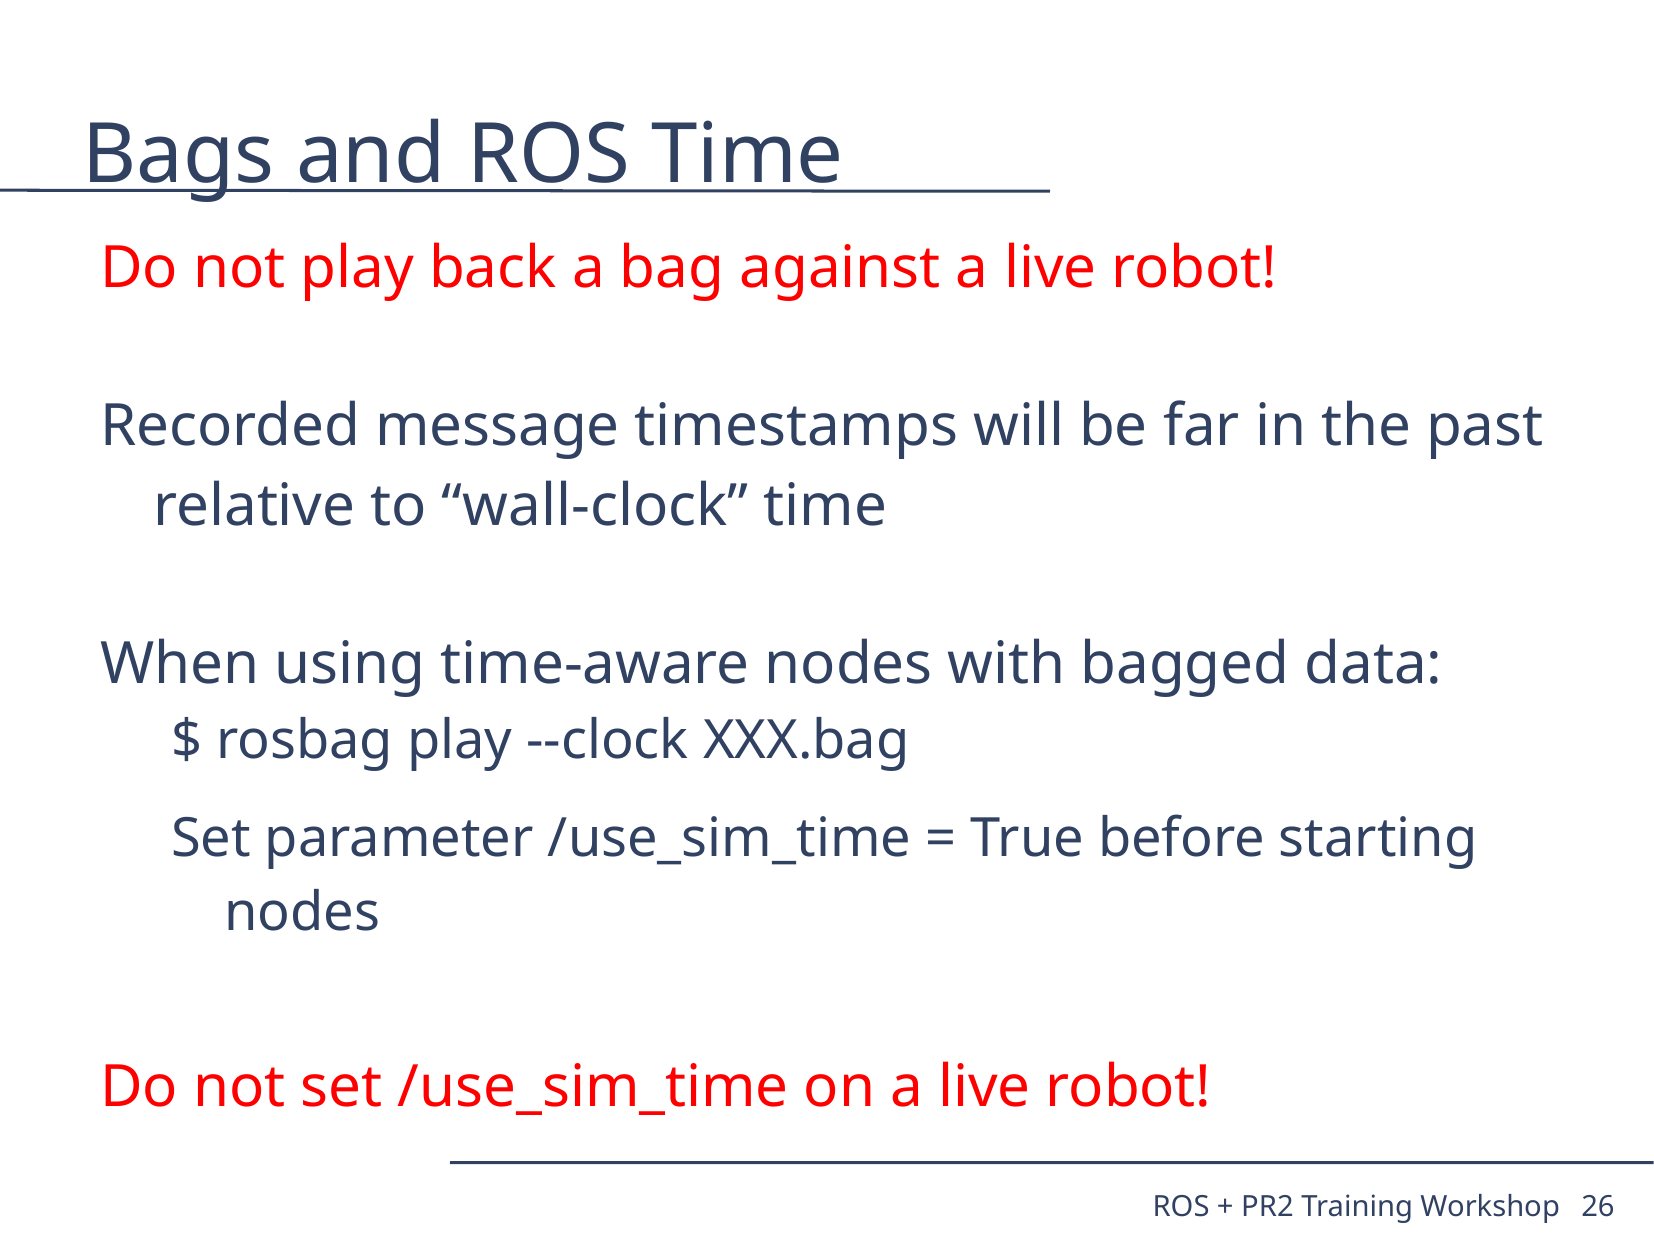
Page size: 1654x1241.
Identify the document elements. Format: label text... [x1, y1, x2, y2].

title Bags and ROS Time [82, 75, 1571, 225]
list Do not play back a bag against a live robot! Recorded message timestamps will be far in the past relative to “wall-clock” time When using time-aware nodes with bagged data: $ rosbag play --clock XXX.bag Set parameter /use_sim_time = True before starting nodes Do not set /use_sim_time on a live robot! www.ros.org/wiki/Clock [82, 225, 1571, 1163]
